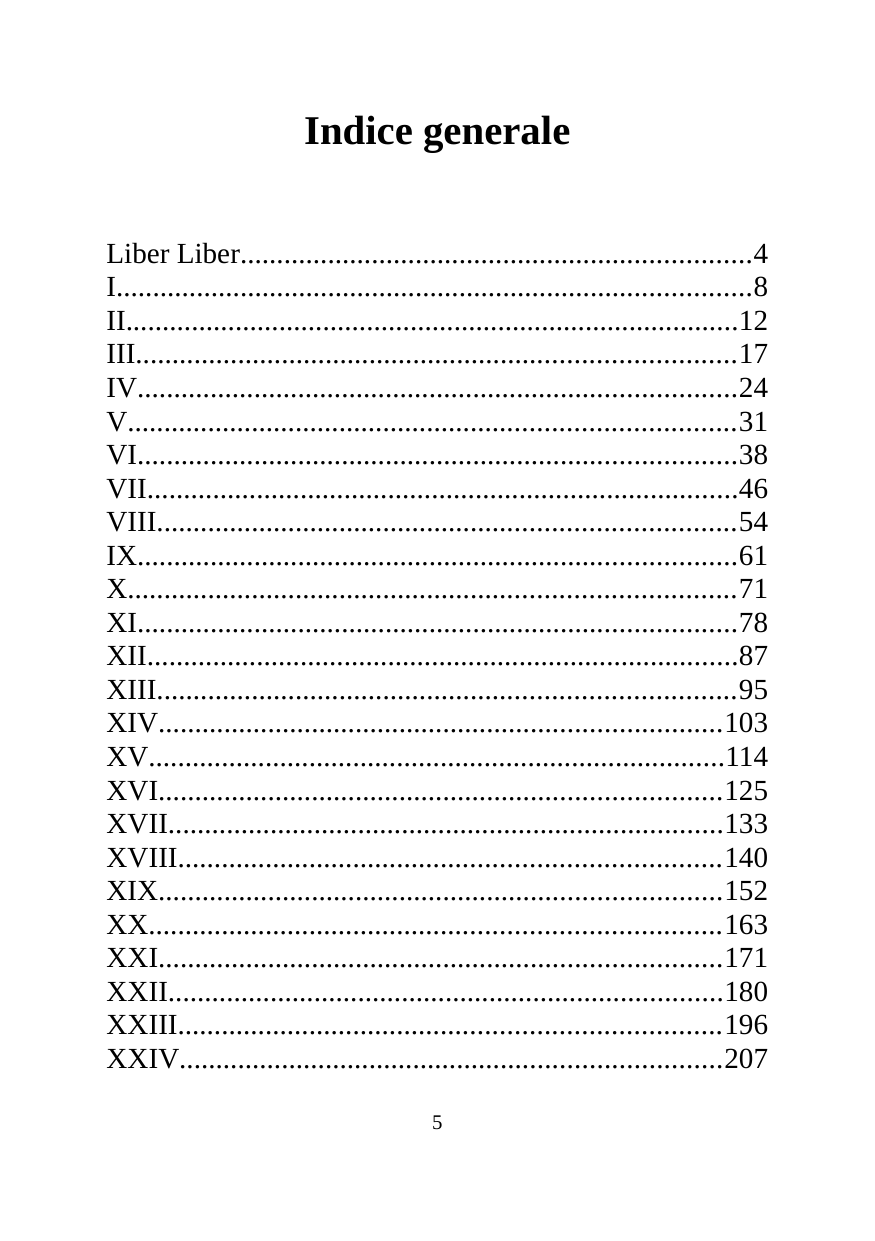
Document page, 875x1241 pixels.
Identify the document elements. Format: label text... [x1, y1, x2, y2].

text VII 46 [106, 471, 768, 504]
text XXIV 207 [106, 1041, 768, 1074]
text XVII 133 [106, 806, 768, 840]
text XXII 180 [106, 974, 768, 1007]
text XX 163 [106, 907, 768, 940]
text III 17 [106, 337, 768, 370]
text XVI 125 [106, 773, 768, 806]
text Liber Liber 4 [106, 236, 768, 269]
subtitle Indice generale [106, 106, 768, 153]
text IX 61 [106, 538, 768, 571]
text I 8 [106, 269, 768, 303]
text XII 87 [106, 638, 768, 672]
text XIII 95 [106, 672, 768, 706]
text XV 114 [106, 739, 768, 773]
text XXI 171 [106, 940, 768, 974]
text VIII 54 [106, 504, 768, 538]
text XIX 152 [106, 873, 768, 907]
text XI 78 [106, 605, 768, 638]
text XVIII 140 [106, 840, 768, 873]
text XIV 103 [106, 706, 768, 739]
text V 31 [106, 404, 768, 437]
text X 71 [106, 571, 768, 605]
text XXIII 196 [106, 1007, 768, 1041]
text IV 24 [106, 370, 768, 404]
text VI 38 [106, 437, 768, 471]
text II. 12 [106, 303, 768, 337]
